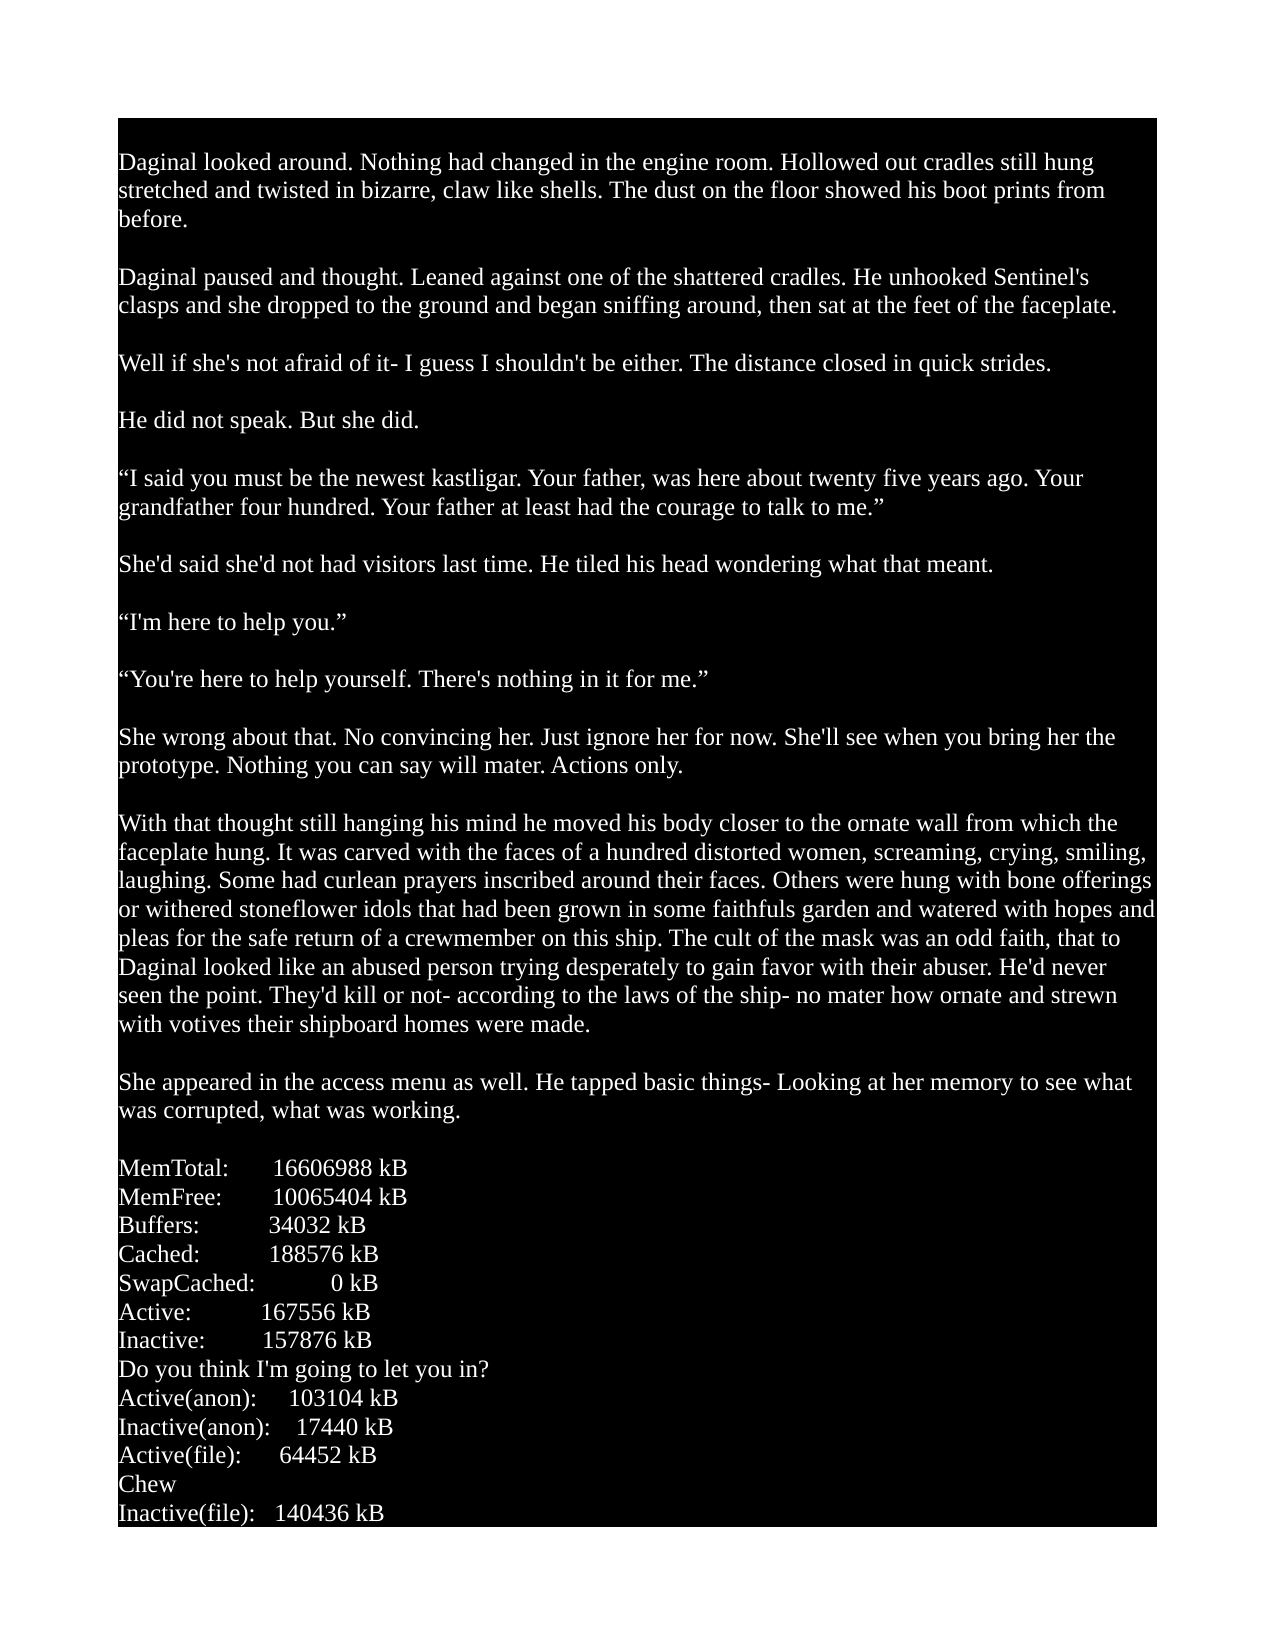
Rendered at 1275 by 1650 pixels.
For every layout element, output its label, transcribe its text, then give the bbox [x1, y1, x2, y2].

text Buffers: 34032 kB [118, 1211, 1157, 1239]
text Inactive: 157876 kB Do you think I'm going to let you in? [118, 1326, 1157, 1383]
text Daginal looked around. Nothing had changed in the engine room. Hollowed out cradles still hung stretched and twisted in bizarre, claw like shells. The dust on the floor showed his boot prints from before. Daginal paused and thought. Leaned against one of the shattered cradles. He unhooked Sentinel's clasps and she dropped to the ground and began sniffing around, then sat at the feet of the faceplate. Well if she's not afraid of it- I guess I shouldn't be either. The distance closed in quick strides. He did not speak. But she did. “I said you must be the newest kastligar. Your father, was here about twenty five years ago. Your grandfather four hundred. Your father at least had the courage to talk to me.” [118, 118, 1157, 521]
text Cached: 188576 kB [118, 1239, 1157, 1268]
text MemFree: 10065404 kB [118, 1182, 1157, 1211]
text Active: 167556 kB [118, 1297, 1157, 1326]
text Active(anon): 103104 kB [118, 1383, 1157, 1412]
text She'd said she'd not had visitors last time. He tiled his head wondering what that meant. [118, 549, 1157, 578]
text Inactive(file): 140436 kB [118, 1498, 1157, 1527]
text SwapCached: 0 kB [118, 1268, 1157, 1297]
text Active(file): 64452 kB Chew [118, 1441, 1157, 1498]
text Inactive(anon): 17440 kB [118, 1412, 1157, 1441]
text “I'm here to help you.” “You're here to help yourself. There's nothing in it for me.” She wrong about that. No convincing her. Just ignore her for now. She'll see when you bring her the prototype. Nothing you can say will mater. Actions only. With that thought still hanging his mind he moved his body closer to the ornate wall from which the faceplate hung. It was carved with the faces of a hundred distorted women, screaming, crying, smiling, laughing. Some had curlean prayers inscribed around their faces. Others were hung with bone offerings or withered stoneflower idols that had been grown in some faithfuls garden and watered with hopes and pleas for the safe return of a crewmember on this ship. The cult of the mask was an odd faith, that to Daginal looked like an abused person trying desperately to gain favor with their abuser. He'd never seen the point. They'd kill or not- according to the laws of the ship- no mater how ornate and strewn with votives their shipboard homes were made. She appeared in the access menu as well. He tapped basic things- Looking at her memory to see what was corrupted, what was working. MemTotal: 16606988 kB [118, 607, 1157, 1182]
